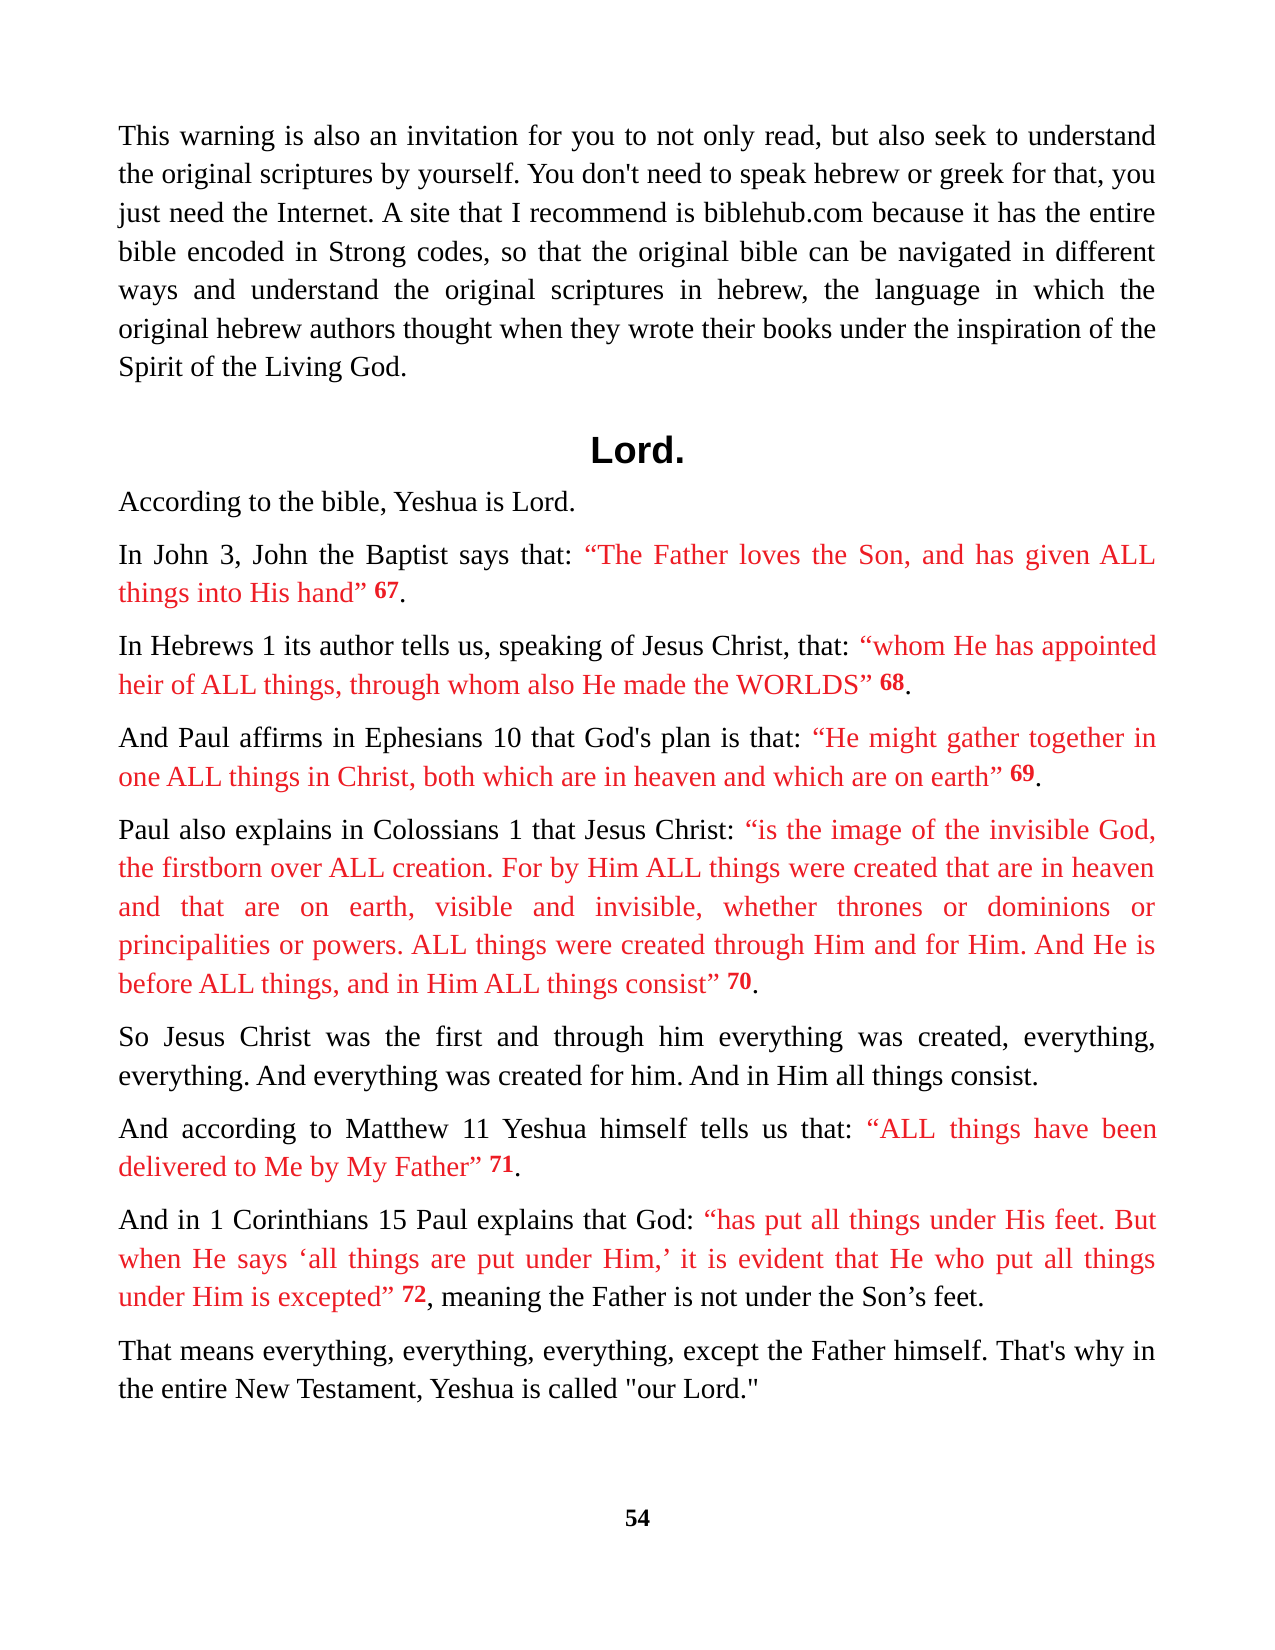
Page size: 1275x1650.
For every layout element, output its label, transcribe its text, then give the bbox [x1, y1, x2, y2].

text According to the bible, Yeshua is Lord. [118, 484, 1157, 517]
text That means everything, everything, everything, except the Father himself. That's why in the entire New Testament, Yeshua is called "our Lord." [118, 1333, 1157, 1405]
text In John 3, John the Baptist says that: “The Father loves the Son, and has given ALL things into His hand” . [118, 537, 1157, 609]
text And Paul affirms in Ephesians 10 that God's plan is that: “He might gather together in one ALL things in Christ, both which are in heaven and which are on earth” . [118, 720, 1157, 792]
text And in 1 Corinthians 15 Paul explains that God: “has put all things under His feet. But when He says ‘all things are put under Him,’ it is evident that He who put all things under Him is excepted” , meaning the Father is not under the Son’s feet. [118, 1202, 1157, 1313]
text In Hebrews 1 its author tells us, speaking of Jesus Christ, that: “whom He has appointed heir of ALL things, through whom also He made the WORLDS” . [118, 628, 1157, 701]
text This warning is also an invitation for you to not only read, but also seek to understand the original scriptures by yourself. You don't need to speak hebrew or greek for that, you just need the Internet. A site that I recommend is biblehub.com because it has the entire bible encoded in Strong codes, so that the original bible can be navigated in different ways and understand the original scriptures in hebrew, the language in which the original hebrew authors thought when they wrote their books under the inspiration of the Spirit of the Living God. [118, 118, 1157, 383]
text And according to Matthew 11 Yeshua himself tells us that: “ALL things have been delivered to Me by My Father” . [118, 1111, 1157, 1183]
text Paul also explains in Colossians 1 that Jesus Christ: “is the image of the invisible God, the firstborn over ALL creation. For by Him ALL things were created that are in heaven and that are on earth, visible and invisible, whether thrones or dominions or principalities or powers. ALL things were created through Him and for Him. And He is before ALL things, and in Him ALL things consist” . [118, 812, 1157, 999]
text So Jesus Christ was the first and through him everything was created, everything, everything. And everything was created for him. And in Him all things consist. [118, 1019, 1157, 1091]
subtitle Lord. [118, 427, 1157, 471]
